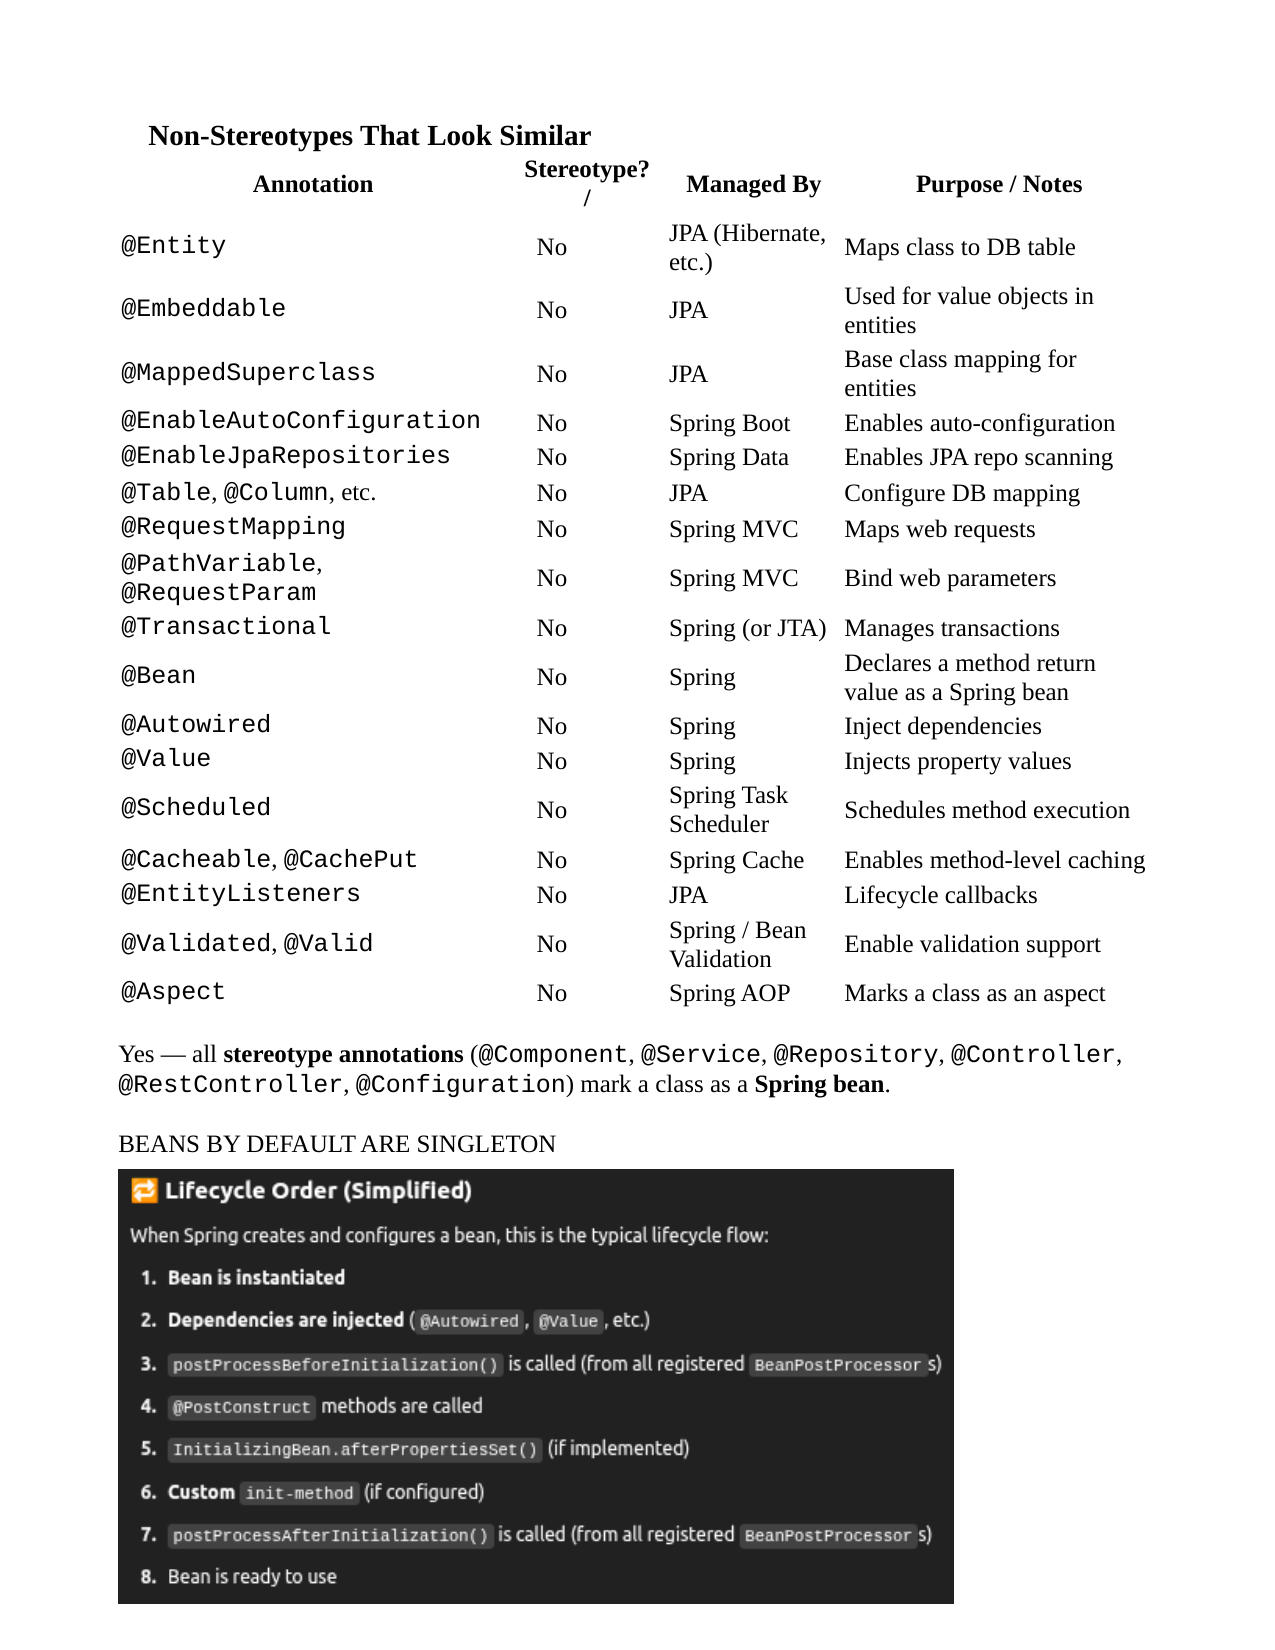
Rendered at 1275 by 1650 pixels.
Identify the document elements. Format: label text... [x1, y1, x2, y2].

table_cell Spring AOP [666, 975, 841, 1010]
table_cell ❌ No [508, 342, 666, 405]
table_cell @EntityListeners [118, 878, 508, 912]
table_cell Maps web requests [841, 511, 1157, 545]
table_cell ❌ No [508, 511, 666, 545]
table_cell @EnableJpaRepositories [118, 440, 508, 474]
table_cell ❌ No [508, 878, 666, 912]
table_cell @Cacheable, @CachePut [118, 841, 508, 877]
table_cell ❌ No [508, 215, 666, 278]
table_cell @PathVariable, @RequestParam [118, 545, 508, 610]
table_cell Injects property values [841, 743, 1157, 777]
table_cell @EnableAutoConfiguration [118, 405, 508, 439]
table_cell Spring Task Scheduler [666, 778, 841, 841]
table_cell ❌ No [508, 610, 666, 645]
table_cell Spring MVC [666, 511, 841, 545]
table_cell Spring (or JTA) [666, 610, 841, 645]
table_cell Lifecycle callbacks [841, 878, 1157, 912]
table_cell Spring [666, 743, 841, 777]
table_cell Used for value objects in entities [841, 278, 1157, 342]
table_cell JPA (Hibernate, etc.) [666, 215, 841, 278]
table_cell @Autowired [118, 708, 508, 743]
table_cell ❌ No [508, 975, 666, 1010]
table_cell Spring MVC [666, 545, 841, 610]
table_cell Base class mapping for entities [841, 342, 1157, 405]
table_cell ❌ No [508, 405, 666, 439]
table_cell Manages transactions [841, 610, 1157, 645]
table_cell @RequestMapping [118, 511, 508, 545]
table_cell Declares a method return value as a Spring bean [841, 645, 1157, 708]
table_cell Spring Data [666, 440, 841, 474]
table_cell ❌ No [508, 545, 666, 610]
table_header Purpose / Notes [841, 152, 1157, 215]
table_cell @Table, @Column, etc. [118, 474, 508, 511]
table_cell JPA [666, 342, 841, 405]
table_cell ❌ No [508, 708, 666, 743]
table_cell @Scheduled [118, 778, 508, 841]
table_cell ❌ No [508, 841, 666, 877]
table_header Managed By [666, 152, 841, 215]
table_cell @MappedSuperclass [118, 342, 508, 405]
table_cell @Validated, @Valid [118, 912, 508, 975]
table_cell @Value [118, 743, 508, 777]
table_cell Spring / Bean Validation [666, 912, 841, 975]
table_cell Enables auto-configuration [841, 405, 1157, 439]
table_cell Spring Boot [666, 405, 841, 439]
table_cell Marks a class as an aspect [841, 975, 1157, 1010]
table_cell ❌ No [508, 440, 666, 474]
table_cell @Bean [118, 645, 508, 708]
table_cell Schedules method execution [841, 778, 1157, 841]
table_cell @Entity [118, 215, 508, 278]
table_cell @Transactional [118, 610, 508, 645]
table_cell ❌ No [508, 743, 666, 777]
table_cell Enables JPA repo scanning [841, 440, 1157, 474]
subtitle ❌ Non-Stereotypes That Look Similar [118, 118, 1157, 152]
table_cell Enables method-level caching [841, 841, 1157, 877]
table_header Annotation [118, 152, 508, 215]
table_cell Configure DB mapping [841, 474, 1157, 511]
table_cell Maps class to DB table [841, 215, 1157, 278]
table_cell ❌ No [508, 778, 666, 841]
table_cell @Aspect [118, 975, 508, 1010]
table_cell ❌ No [508, 912, 666, 975]
text BEANS BY DEFAULT ARE SINGLETON [118, 1129, 1157, 1158]
table_cell Spring [666, 708, 841, 743]
table_cell ❌ No [508, 278, 666, 342]
table_cell JPA [666, 474, 841, 511]
table_cell Enable validation support [841, 912, 1157, 975]
table_cell ❌ No [508, 645, 666, 708]
table_cell ❌ No [508, 474, 666, 511]
text Yes — all stereotype annotations (@Component, @Service, @Repository, @Controller, @RestController, @Configuration) mark a class as a Spring bean. [118, 1039, 1157, 1100]
table_cell @Embeddable [118, 278, 508, 342]
table_cell JPA [666, 878, 841, 912]
table_cell Spring Cache [666, 841, 841, 877]
table_cell Bind web parameters [841, 545, 1157, 610]
table_header Stereotype? ✅/❌ [508, 152, 666, 215]
table_cell Inject dependencies [841, 708, 1157, 743]
table_cell JPA [666, 278, 841, 342]
table_cell Spring [666, 645, 841, 708]
